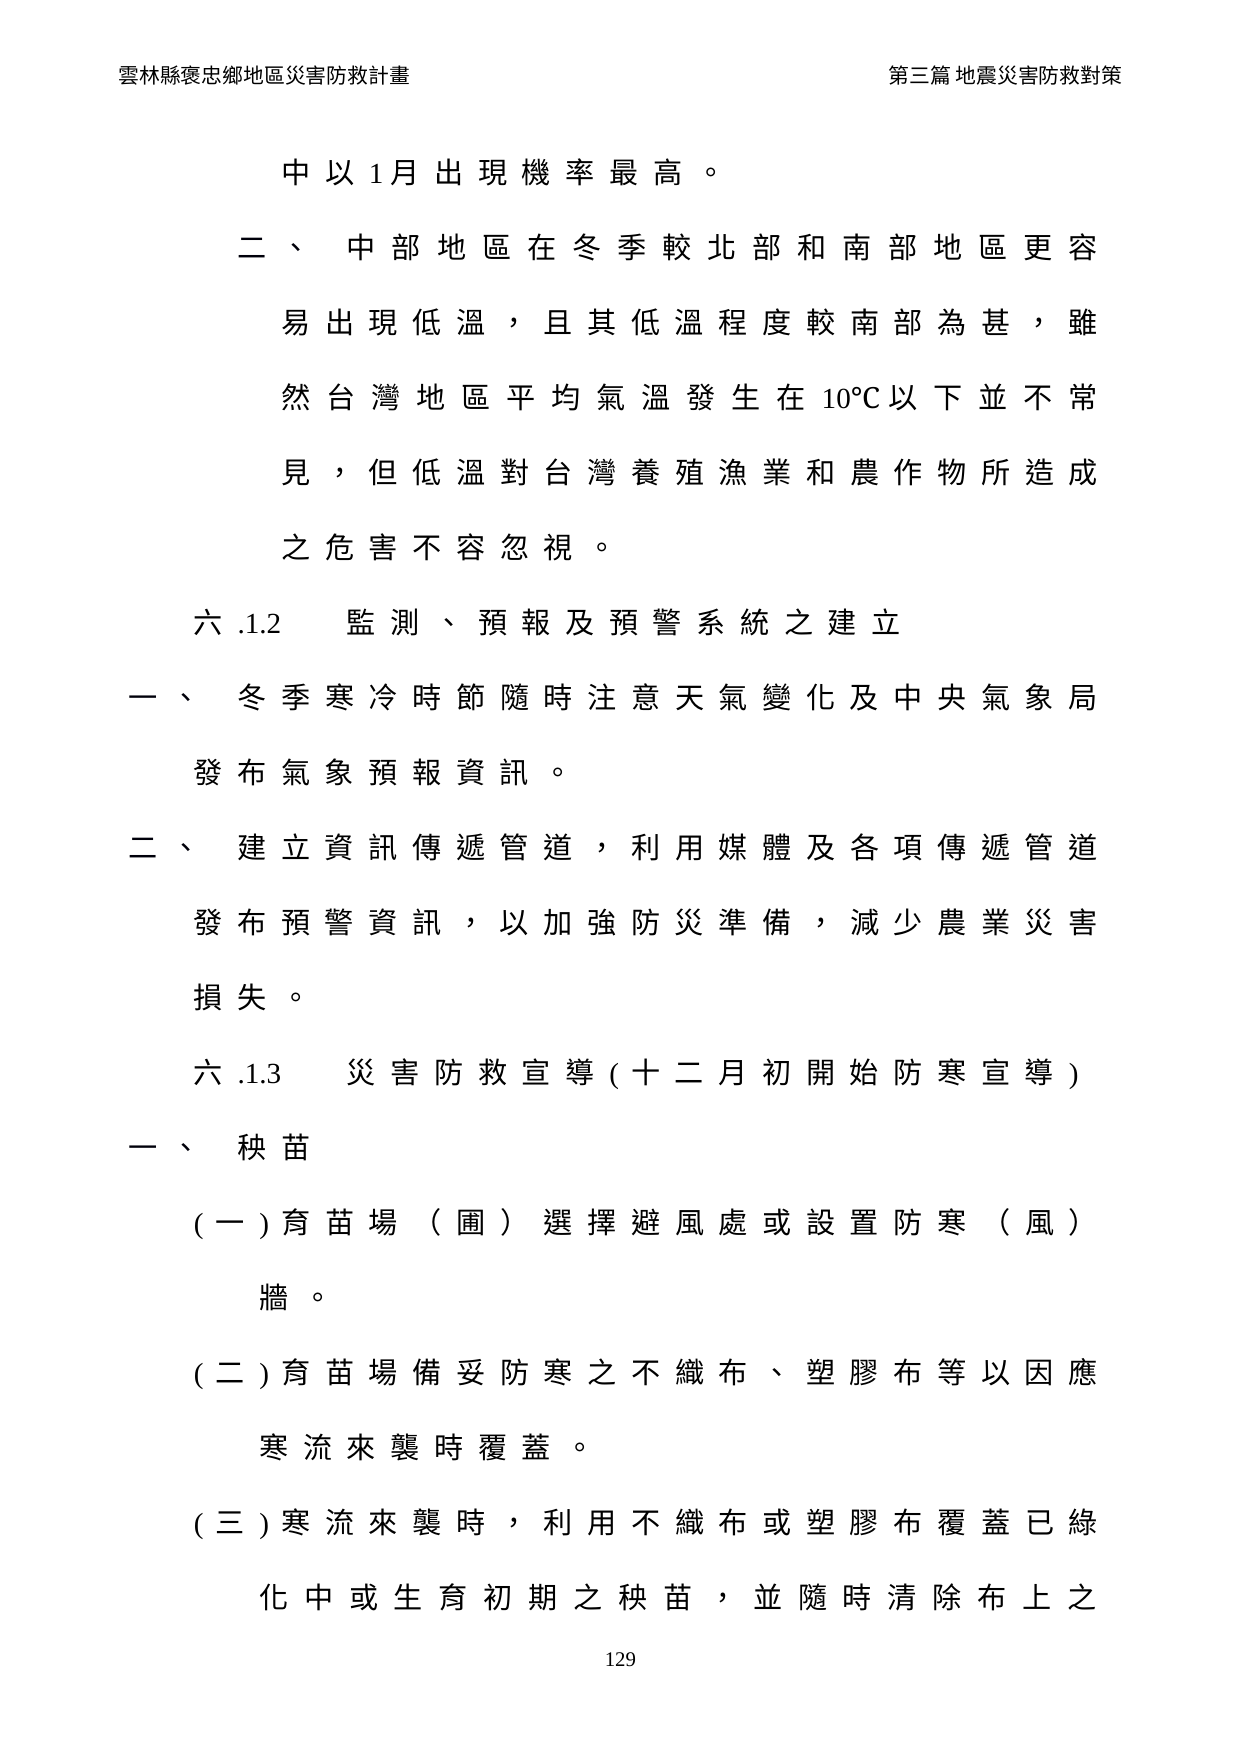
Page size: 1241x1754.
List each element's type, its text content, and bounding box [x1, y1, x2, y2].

list 冬季寒冷時節隨時注意天氣變化及中央氣象局發布氣象預報資訊。 [128, 652, 1112, 802]
list 災害防救宣導(十二月初開始防寒宣導) [187, 1027, 1112, 1102]
list 中部地區在冬季較北部和南部地區更容易出現低溫，且其低溫程度較南部為甚，雖然台灣地區平均氣溫發生在10℃以下並不常見，但低溫對台灣養殖漁業和農作物所造成之危害不容忽視。 [222, 202, 1112, 577]
list 建立資訊傳遞管道，利用媒體及各項傳遞管道發布預警資訊，以加強防災準備，減少農業災害損失。 [128, 802, 1112, 1027]
list 監測、預報及預警系統之建立 [187, 577, 1112, 652]
list 育苗場備妥防寒之不織布、塑膠布等以因應寒流來襲時覆蓋。 [185, 1327, 1112, 1477]
list 育苗場（圃）選擇避風處或設置防寒（風）牆。 [185, 1177, 1112, 1327]
list 秧苗 [128, 1102, 1112, 1177]
list 中以1月出現機率最高。 [222, 127, 1112, 202]
list 寒流來襲時，利用不織布或塑膠布覆蓋已綠化中或生育初期之秧苗，並隨時清除布上之 [185, 1477, 1112, 1627]
